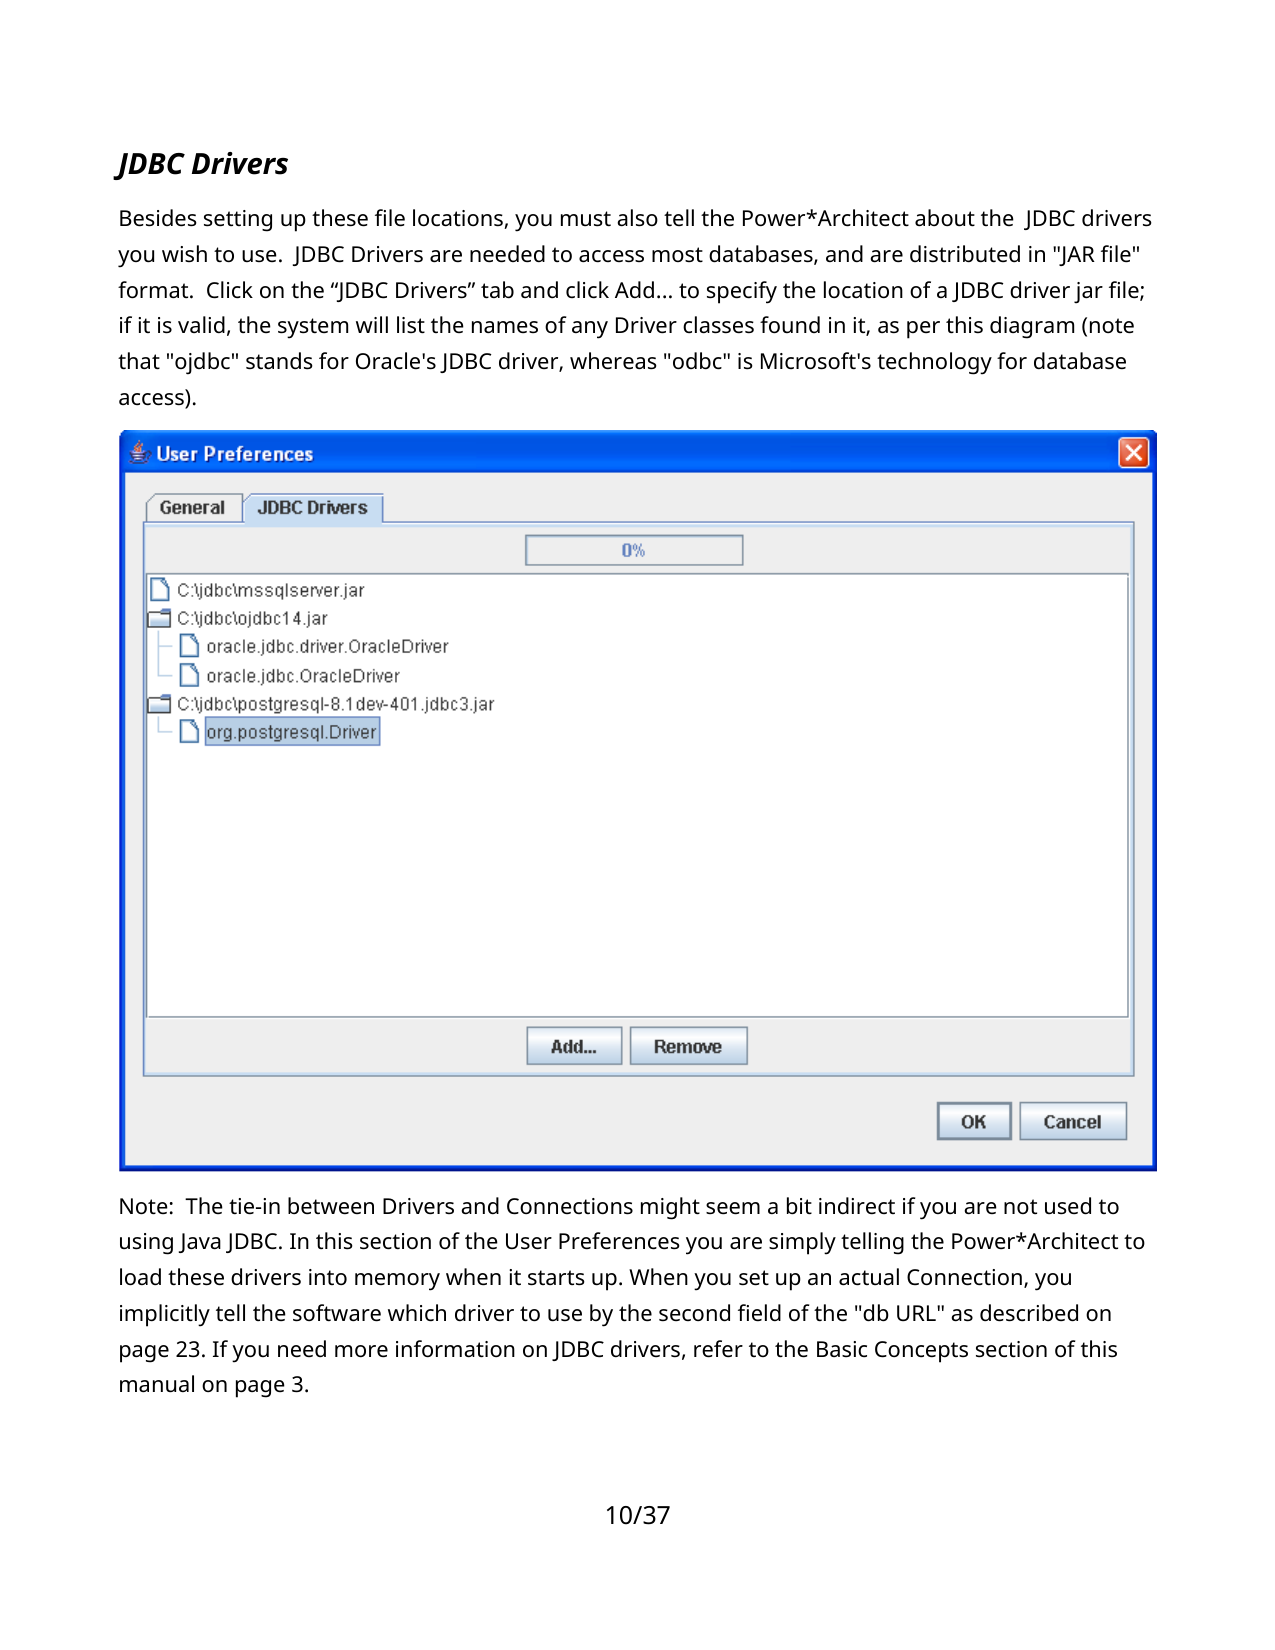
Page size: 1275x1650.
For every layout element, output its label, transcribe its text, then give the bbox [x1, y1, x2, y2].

subtitle JDBC Drivers [118, 143, 1157, 183]
text Note: The tie-in between Drivers and Connections might seem a bit indirect if you are not used to using Java JDBC. In this section of the User Preferences you are simply telling the Power*Architect to load these drivers into memory when it starts up. When you set up an actual Connection, you implicitly tell the software which driver to use by the second field of the "db URL" as described on page 21. If you need more information on JDBC drivers, refer to the Basic Concepts section of this manual on page 3. [118, 1191, 1157, 1399]
text Besides setting up these file locations, you must also tell the Power*Architect about the JDBC drivers you wish to use. JDBC Drivers are needed to access most databases, and are distributed in "JAR file" format. Click on the “JDBC Drivers” tab and click Add... to specify the location of a JDBC driver jar file; if it is valid, the system will list the names of any Driver classes found in it, as per this diagram (note that "ojdbc" stands for Oracle's JDBC driver, whereas "odbc" is Microsoft's technology for database access). [118, 203, 1157, 412]
picture [118, 430, 1157, 1173]
